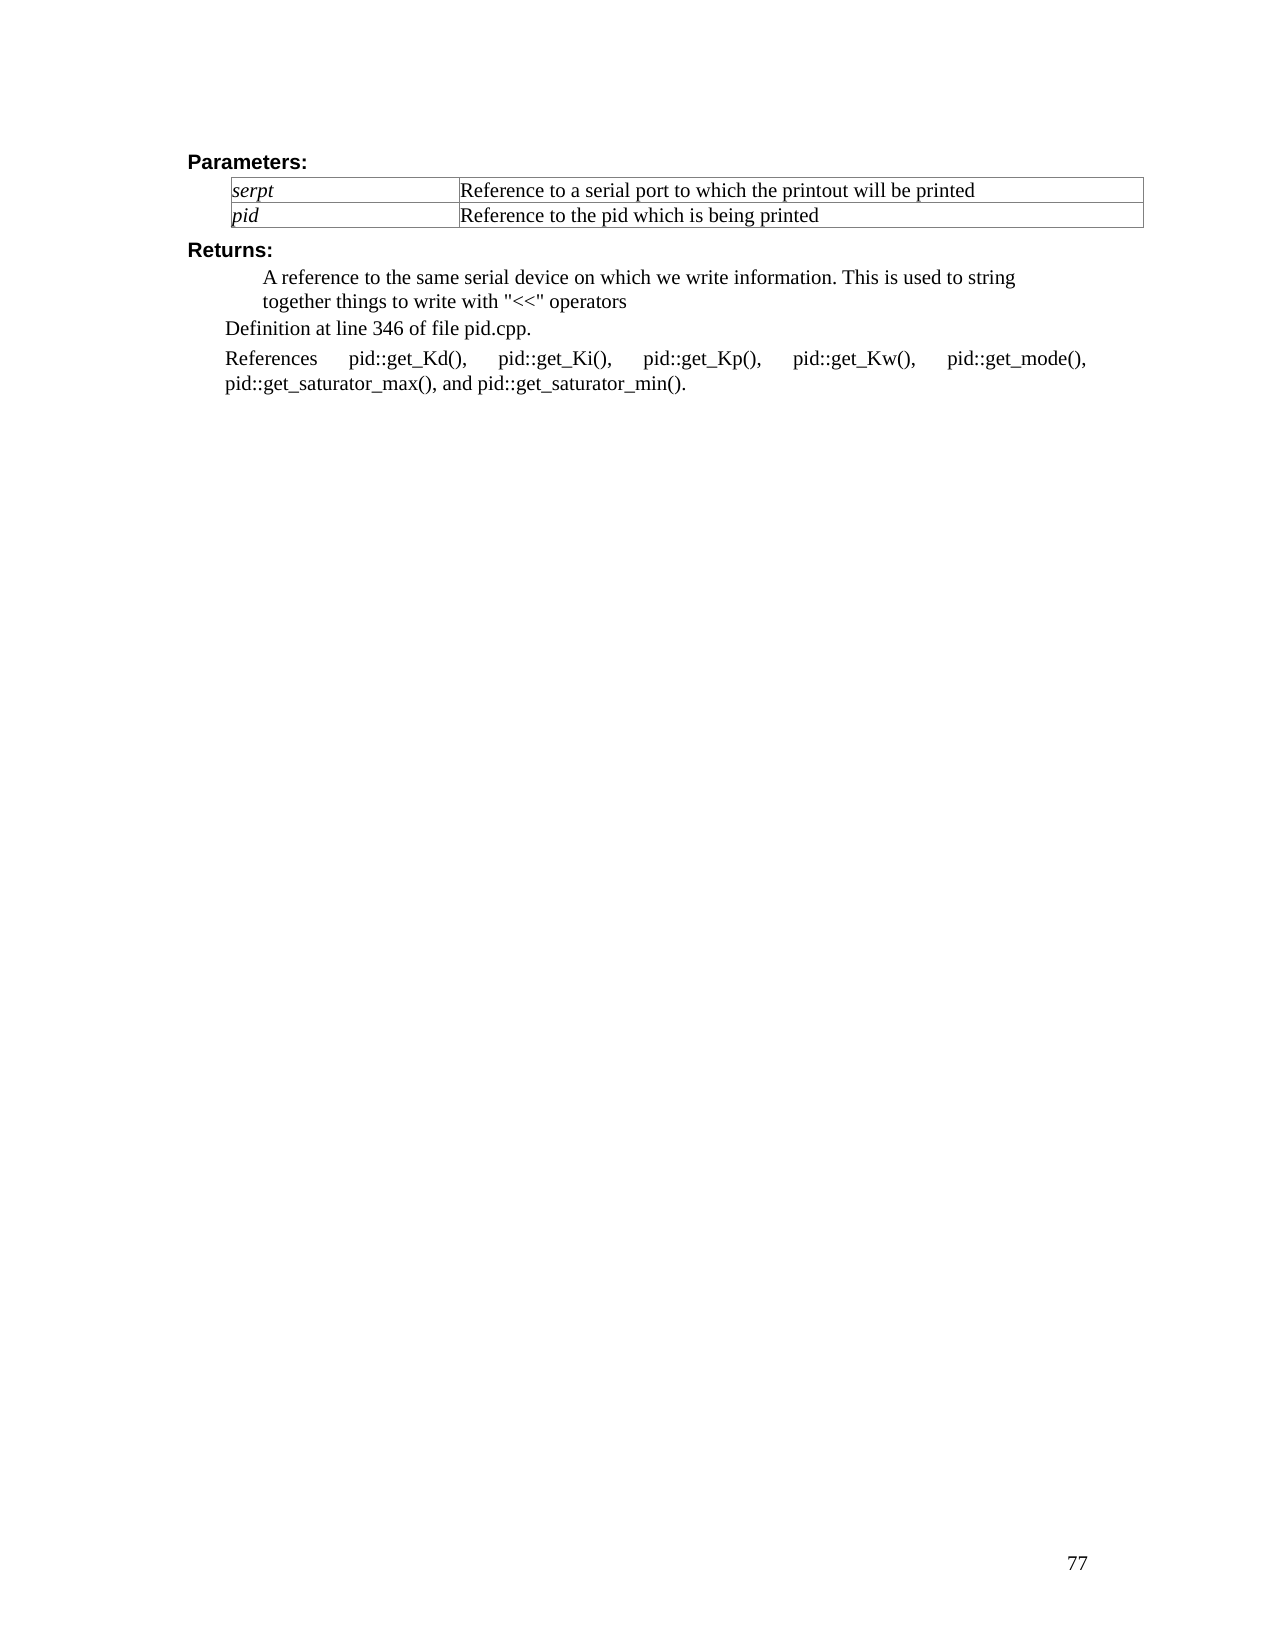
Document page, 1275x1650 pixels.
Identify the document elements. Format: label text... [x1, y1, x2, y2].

table_header Reference to a serial port to which the printout will be printed [460, 178, 1143, 202]
table_cell Reference to the pid which is being printed [460, 203, 1143, 227]
list References pid::get_Kd(), pid::get_Ki(), pid::get_Kp(), pid::get_Kw(), pid::get_mode(), pid::get_saturator_max(), and pid::get_saturator_min(). [225, 346, 1087, 394]
list Definition at line 346 of file pid.cpp. [225, 316, 1087, 340]
table_cell pid [232, 203, 459, 227]
subtitle Returns: [187, 238, 1087, 262]
text A reference to the same serial device on which we write information. This is used to string together things to write with "<<" operators [262, 265, 1087, 313]
subtitle Parameters: [187, 150, 1087, 174]
table_header serpt [232, 178, 459, 202]
